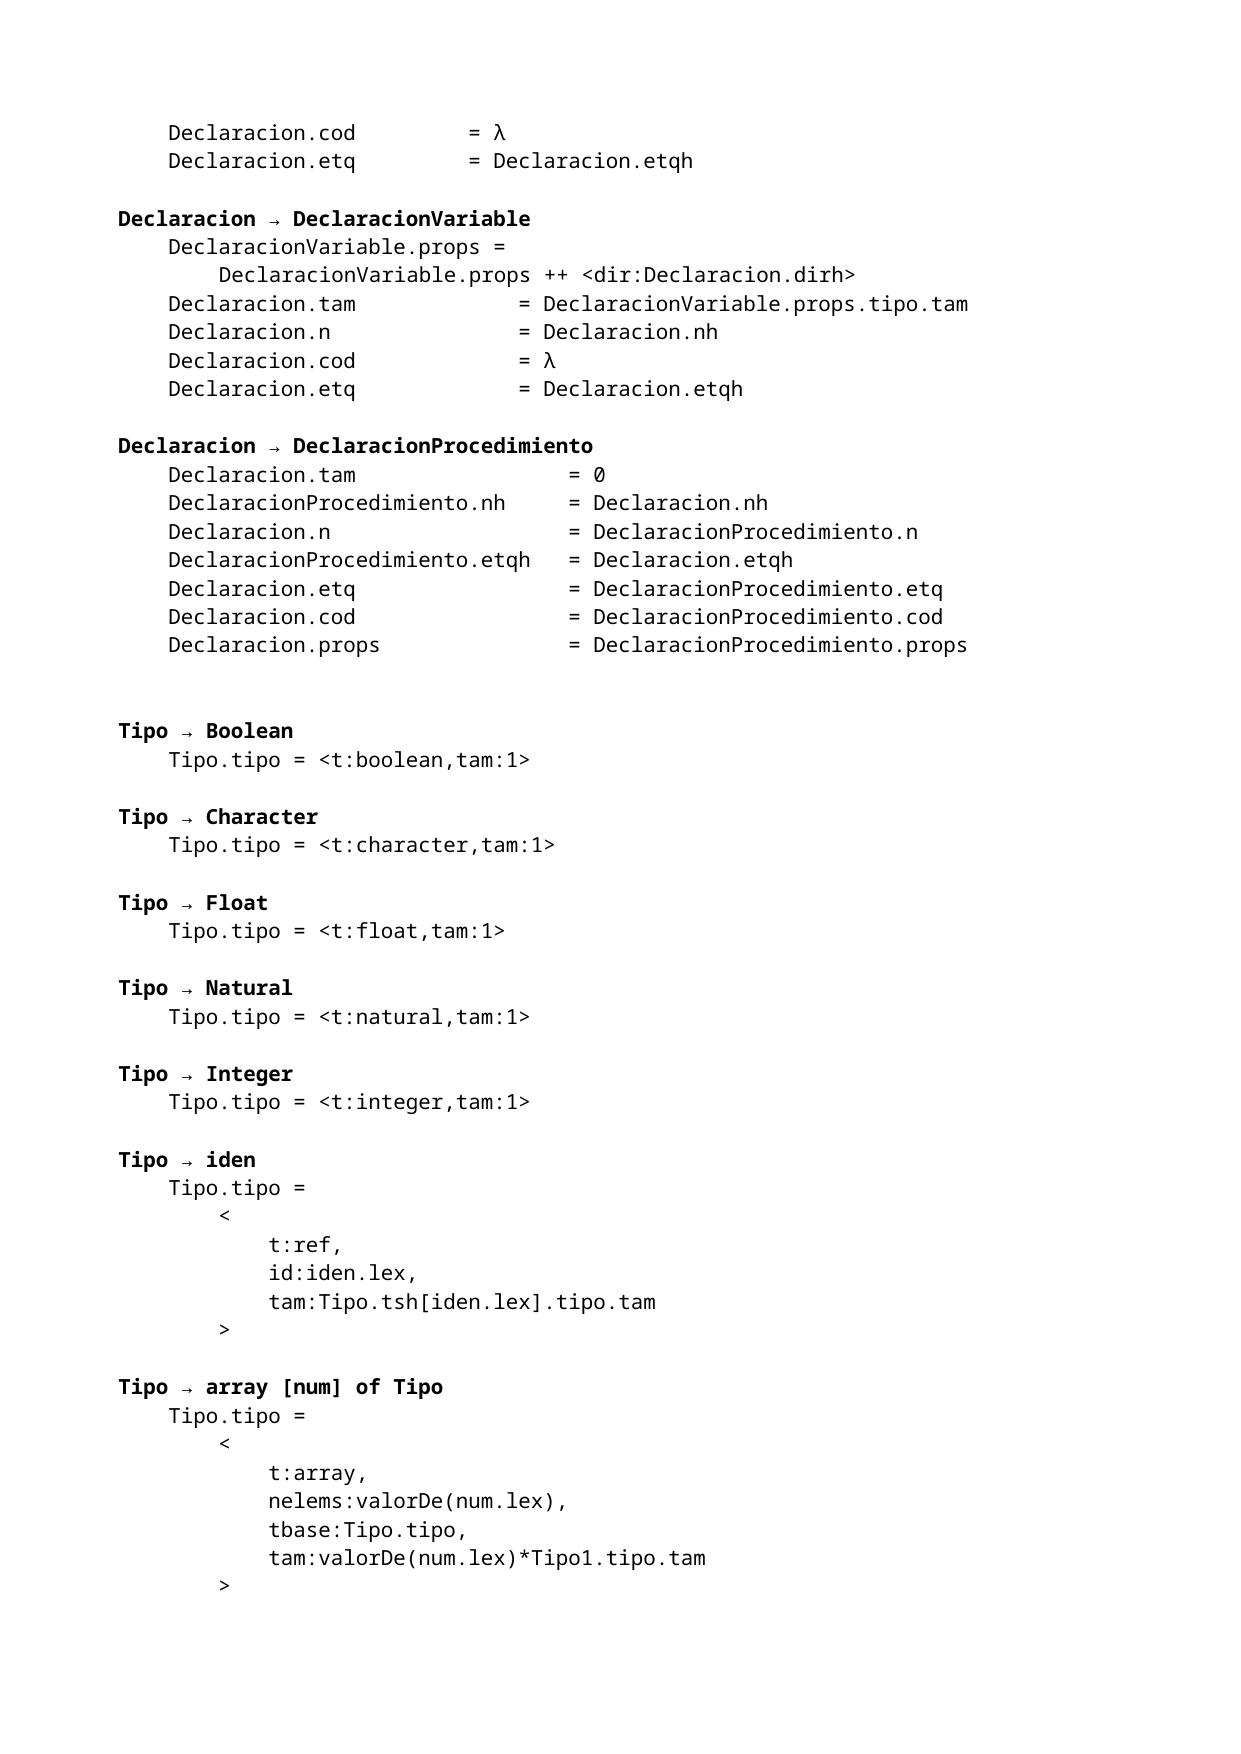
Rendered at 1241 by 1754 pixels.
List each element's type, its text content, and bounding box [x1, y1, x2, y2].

text Declaracion.etq = Declaracion.etqh [118, 374, 1122, 403]
text Tipo.tipo = <t:character,tam:1> [118, 831, 1122, 859]
text Declaracion.cod = λ [118, 118, 1122, 147]
text Declaracion.n = DeclaracionProcedimiento.n [118, 517, 1122, 545]
text > [118, 1572, 1122, 1600]
text Tipo.tipo = <t:integer,tam:1> [118, 1087, 1122, 1116]
text Declaracion.tam = 0 [118, 460, 1122, 488]
text Tipo → Integer [118, 1059, 1122, 1087]
text tbase:Tipo.tipo, [118, 1515, 1122, 1543]
text Tipo → array [num] of Tipo [118, 1372, 1122, 1401]
text Tipo.tipo = [118, 1173, 1122, 1202]
text Declaracion.etq = DeclaracionProcedimiento.etq [118, 574, 1122, 602]
text Declaracion → DeclaracionProcedimiento [118, 432, 1122, 460]
text nelems:valorDe(num.lex), [118, 1486, 1122, 1515]
text Tipo.tipo = <t:natural,tam:1> [118, 1002, 1122, 1030]
text Declaracion.etq = Declaracion.etqh [118, 147, 1122, 175]
text DeclaracionProcedimiento.nh = Declaracion.nh [118, 488, 1122, 517]
text DeclaracionVariable.props = [118, 232, 1122, 261]
text Declaracion.n = Declaracion.nh [118, 317, 1122, 346]
text DeclaracionProcedimiento.etqh = Declaracion.etqh [118, 545, 1122, 574]
text Declaracion.tam = DeclaracionVariable.props.tipo.tam [118, 289, 1122, 317]
text Declaracion.cod = λ [118, 346, 1122, 374]
text Declaracion → DeclaracionVariable [118, 204, 1122, 232]
text Tipo → Natural [118, 973, 1122, 1002]
text DeclaracionVariable.props ++ <dir:Declaracion.dirh> [118, 261, 1122, 289]
text < [118, 1429, 1122, 1458]
text Tipo → Float [118, 888, 1122, 916]
text Declaracion.cod = DeclaracionProcedimiento.cod [118, 602, 1122, 631]
text id:iden.lex, [118, 1258, 1122, 1287]
text > [118, 1315, 1122, 1344]
text Declaracion.props = DeclaracionProcedimiento.props [118, 631, 1122, 659]
text < [118, 1202, 1122, 1230]
text Tipo.tipo = [118, 1401, 1122, 1429]
text t:array, [118, 1458, 1122, 1486]
text Tipo.tipo = <t:boolean,tam:1> [118, 745, 1122, 773]
text tam:valorDe(num.lex)*Tipo1.tipo.tam [118, 1543, 1122, 1572]
text Tipo.tipo = <t:float,tam:1> [118, 916, 1122, 945]
text Tipo → Character [118, 802, 1122, 831]
text tam:Tipo.tsh[iden.lex].tipo.tam [118, 1287, 1122, 1315]
text Tipo → Boolean [118, 717, 1122, 745]
text Tipo → iden [118, 1145, 1122, 1173]
text t:ref, [118, 1230, 1122, 1258]
